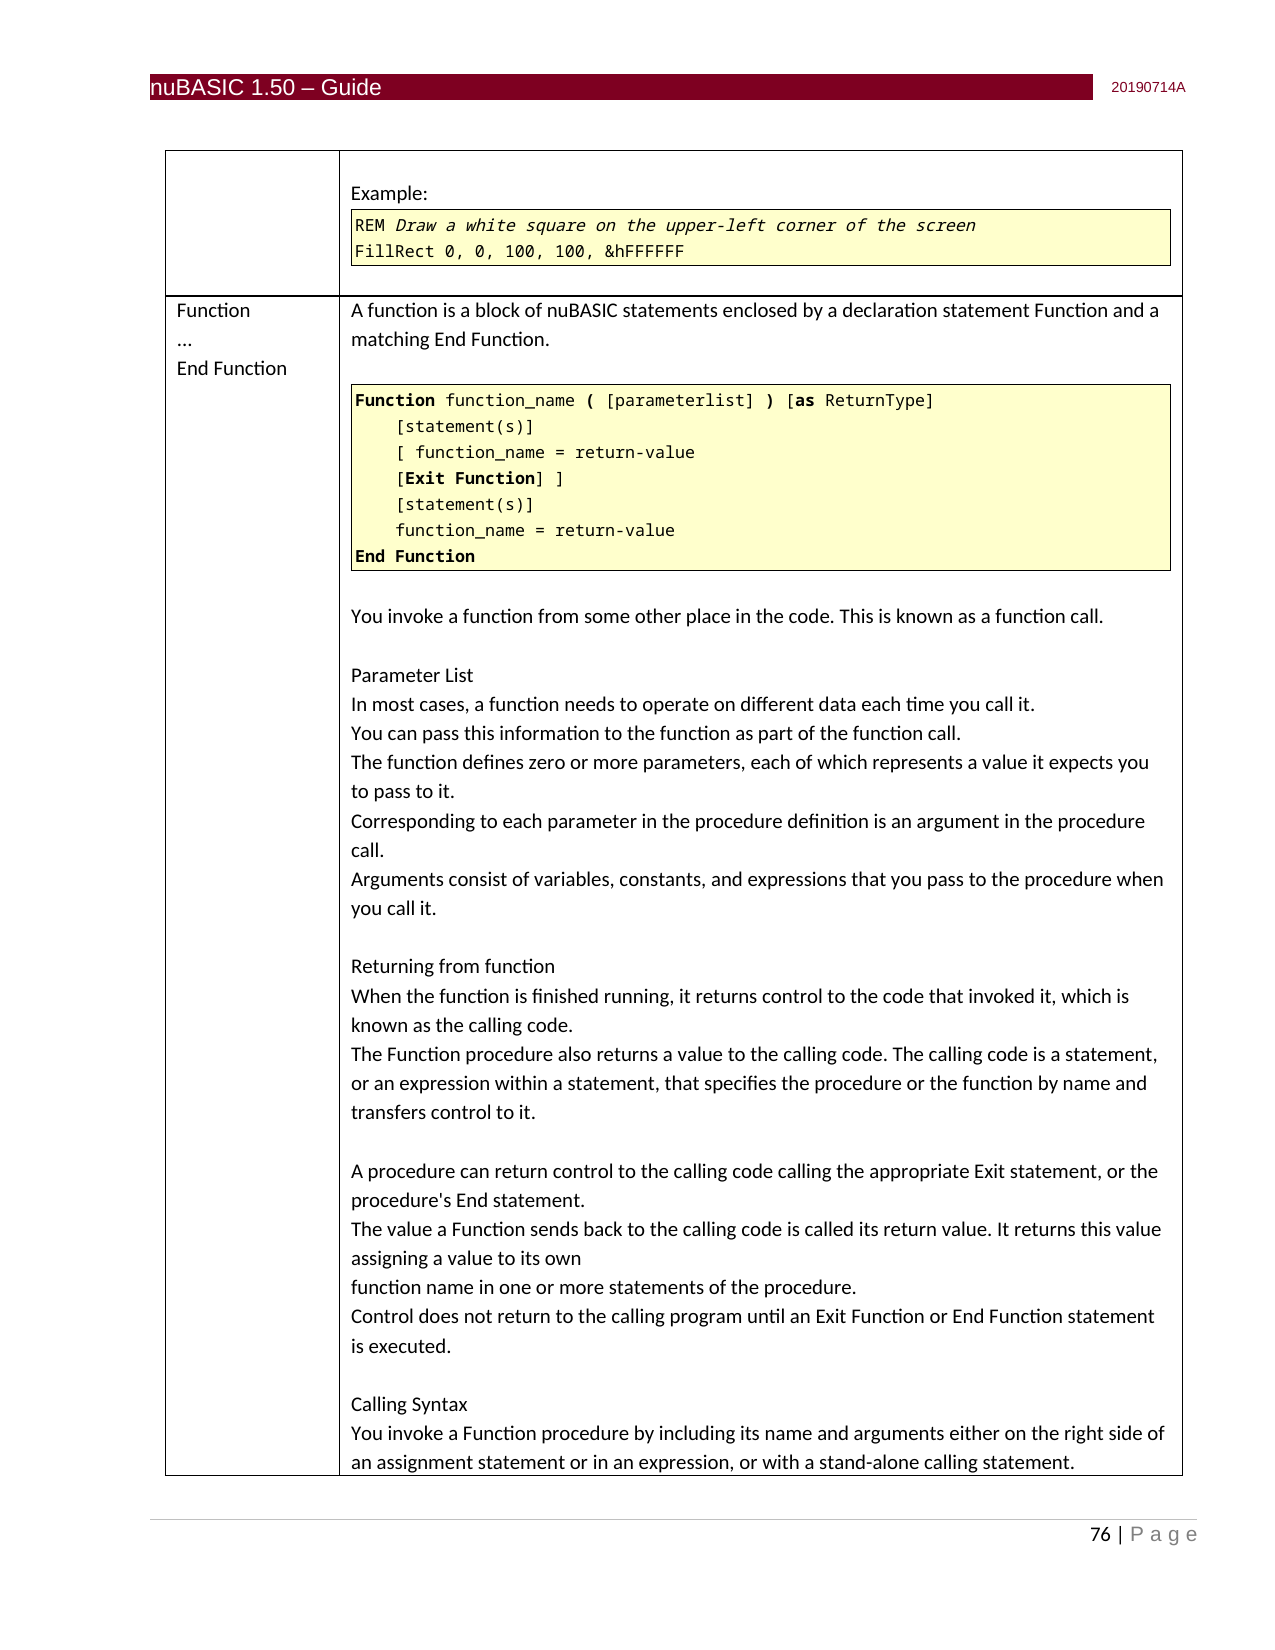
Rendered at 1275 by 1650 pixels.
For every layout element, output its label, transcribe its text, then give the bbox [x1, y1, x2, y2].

table_header A function is a block of nuBASIC statements enclosed by a declaration statement Function and a matching End Function. Function function_name ( [parameterlist] ) [as ReturnType] [statement(s)] [ function_name = return-value [Exit Function] ] [statement(s)] function_name = return-value End Function You invoke a function from some other place in the code. This is known as a function call. Parameter List In most cases, a function needs to operate on different data each time you call it. You can pass this information to the function as part of the function call. The function defines zero or more parameters, each of which represents a value it expects you to pass to it. Corresponding to each parameter in the procedure definition is an argument in the procedure call. Arguments consist of variables, constants, and expressions that you pass to the procedure when you call it. Returning from function When the function is finished running, it returns control to the code that invoked it, which is known as the calling code. The Function procedure also returns a value to the calling code. The calling code is a statement, or an expression within a statement, that specifies the procedure or the function by name and transfers control to it. A procedure can return control to the calling code calling the appropriate Exit statement, or the procedure's End statement. The value a Function sends back to the calling code is called its return value. It returns this value assigning a value to its own function name in one or more statements of the procedure. Control does not return to the calling program until an Exit Function or End Function statement is executed. Calling Syntax You invoke a Function procedure by including its name and arguments either on the right side of an assignment statement or in an expression, or with a stand-alone calling statement. [340, 297, 1182, 1475]
table_header Function ... End Function [166, 297, 339, 1475]
table_cell [166, 151, 339, 295]
table_cell Example: REM Draw a white square on the upper-left corner of the screen FillRect 0, 0, 100, 100, &hFFFFFF [340, 151, 1182, 295]
